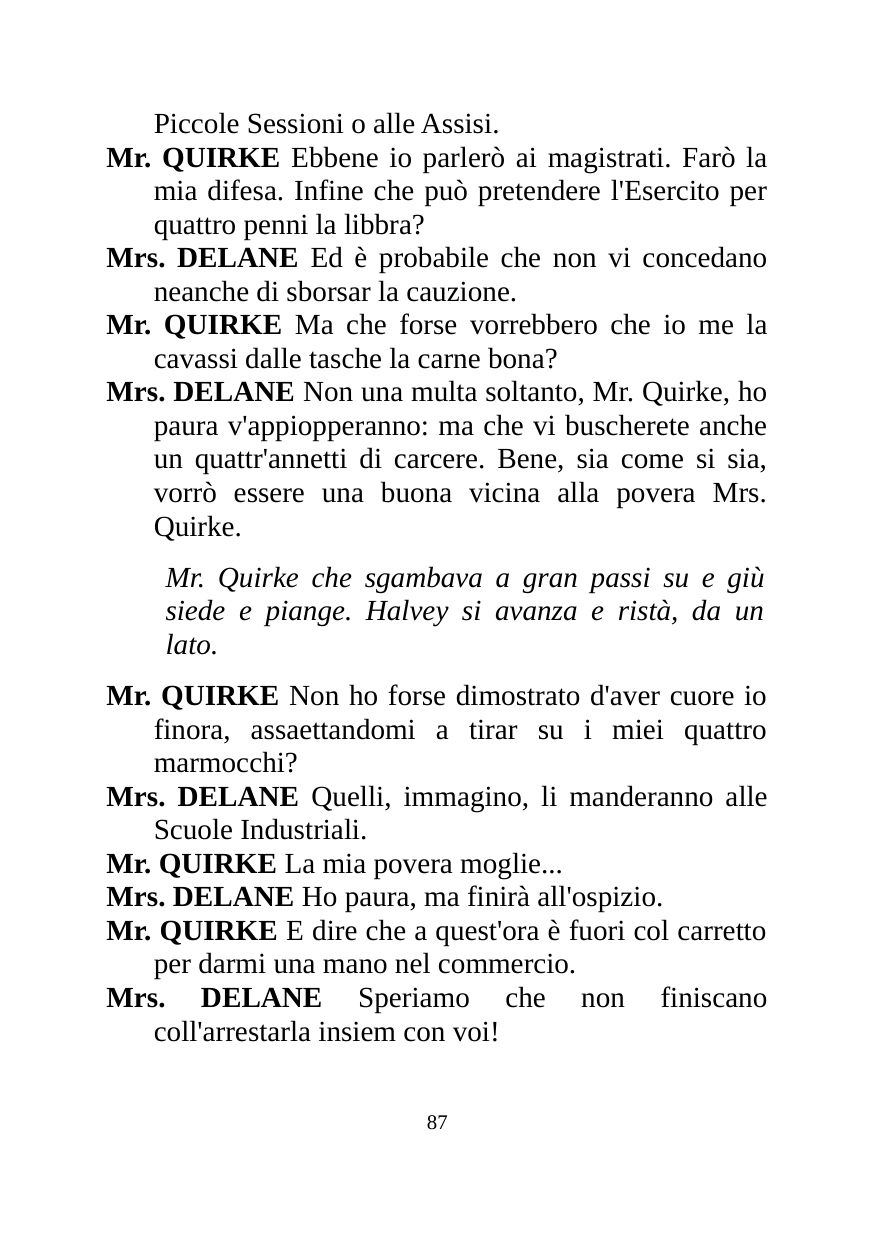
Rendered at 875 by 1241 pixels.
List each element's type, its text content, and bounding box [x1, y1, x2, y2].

text Mr. Quirke che sgambava a gran passi su e giù siede e piange. Halvey si avanza e ristà, da un lato. [165, 560, 768, 661]
text Piccole Sessioni o alle Assisi. [106, 106, 768, 140]
text Mrs. DELANE Ed è probabile che non vi concedano neanche di sborsar la cauzione. [106, 240, 768, 307]
text Mr. QUIRKE Ebbene io parlerò ai magistrati. Farò la mia difesa. Infine che può pretendere l'Esercito per quattro penni la libbra? [106, 140, 768, 240]
text Mrs. DELANE Non una multa soltanto, Mr. Quirke, ho paura v'appiopperanno: ma che vi buscherete anche un quattr'annetti di carcere. Bene, sia come si sia, vorrò essere una buona vicina alla povera Mrs. Quirke. [106, 374, 768, 542]
text Mrs. DELANE Quelli, immagino, li manderanno alle Scuole Industriali. [106, 779, 768, 846]
text Mrs. DELANE Ho paura, ma finirà all'ospizio. [106, 879, 768, 913]
text Mr. QUIRKE La mia povera moglie... [106, 846, 768, 879]
text Mr. QUIRKE Ma che forse vorrebbero che io me la cavassi dalle tasche la carne bona? [106, 307, 768, 374]
text Mr. QUIRKE E dire che a quest'ora è fuori col carretto per darmi una mano nel commercio. [106, 913, 768, 980]
text Mrs. DELANE Speriamo che non finiscano coll'arrestarla insiem con voi! [106, 980, 768, 1047]
text Mr. QUIRKE Non ho forse dimostrato d'aver cuore io finora, assaettandomi a tirar su i miei quattro marmocchi? [106, 678, 768, 779]
